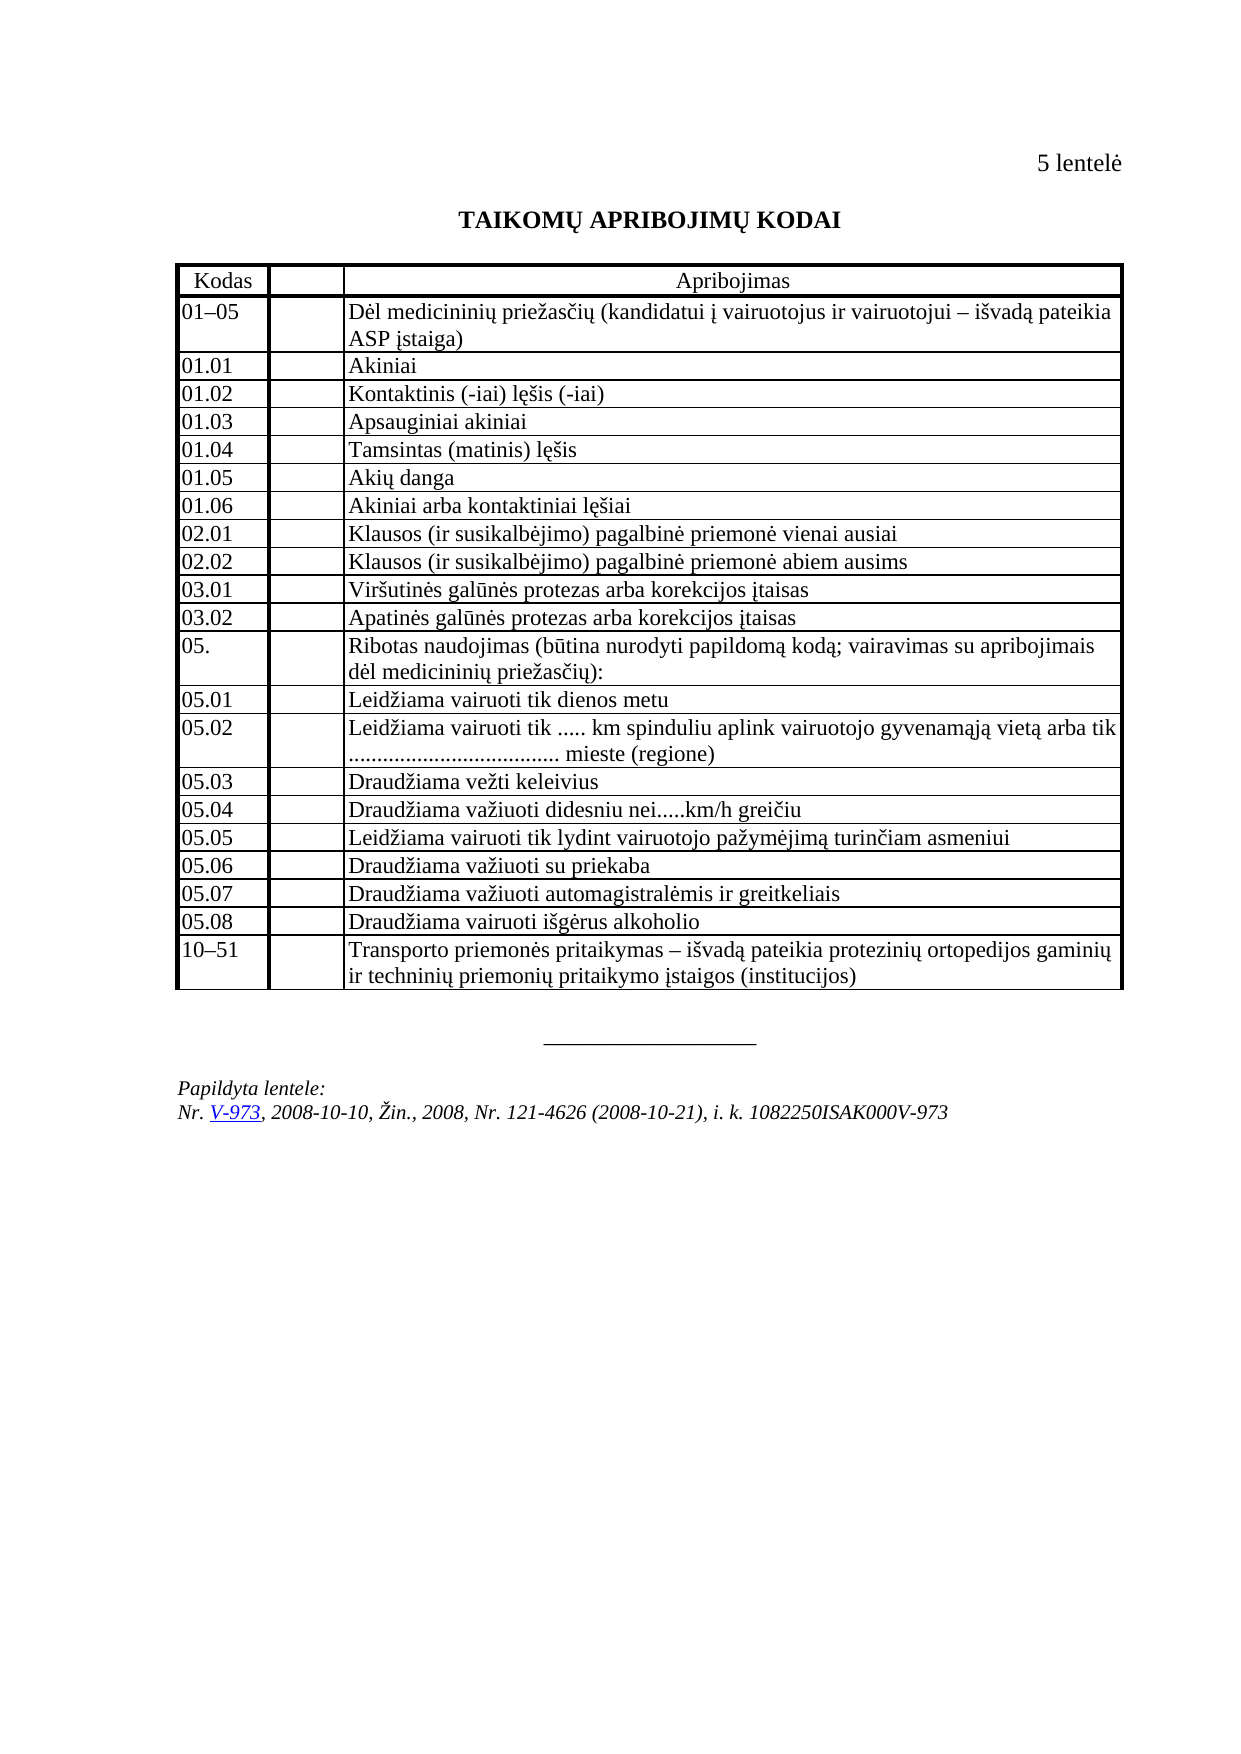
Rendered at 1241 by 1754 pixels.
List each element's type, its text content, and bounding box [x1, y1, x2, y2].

table_cell [271, 408, 343, 435]
table_cell [271, 576, 343, 602]
table_header Apribojimas [345, 267, 1120, 294]
table_cell Akių danga [345, 464, 1120, 491]
table_cell 02.02 [180, 548, 267, 574]
table_cell 05.02 [180, 714, 267, 767]
table_cell Klausos (ir susikalbėjimo) pagalbinė priemonė vienai ausiai [345, 520, 1120, 546]
table_cell 01.06 [180, 492, 267, 518]
table_cell [271, 936, 343, 988]
text 5 lentelė [177, 148, 1122, 176]
table_cell 05.05 [180, 824, 267, 850]
text _________________ [177, 1019, 1122, 1047]
table_cell 01.03 [180, 408, 267, 435]
table_cell Klausos (ir susikalbėjimo) pagalbinė priemonė abiem ausims [345, 548, 1120, 574]
table_cell Viršutinės galūnės protezas arba korekcijos įtaisas [345, 576, 1120, 602]
table_cell 05.07 [180, 880, 267, 906]
table_cell [271, 714, 343, 767]
table_cell [271, 632, 343, 684]
table_cell [271, 298, 343, 351]
table_cell [271, 796, 343, 822]
table_cell 03.01 [180, 576, 267, 602]
table_cell Akiniai [345, 353, 1120, 379]
table_cell Draudžiama važiuoti didesniu nei.....km/h greičiu [345, 796, 1120, 822]
table_cell Draudžiama vežti keleivius [345, 768, 1120, 794]
table_cell Akiniai arba kontaktiniai lęšiai [345, 492, 1120, 518]
table_cell 02.01 [180, 520, 267, 546]
table_cell 05.03 [180, 768, 267, 794]
table_cell Draudžiama vairuoti išgėrus alkoholio [345, 908, 1120, 934]
table_cell Draudžiama važiuoti automagistralėmis ir greitkeliais [345, 880, 1120, 906]
table_cell 05.01 [180, 686, 267, 712]
table_header [271, 267, 343, 294]
table_cell [271, 604, 343, 630]
table_cell Ribotas naudojimas (būtina nurodyti papildomą kodą; vairavimas su apribojimais dėl medicininių priežasčių): [345, 632, 1120, 684]
table_cell [271, 824, 343, 850]
table_cell [271, 880, 343, 906]
table_cell 05.06 [180, 852, 267, 878]
table_cell [271, 353, 343, 379]
table_cell Dėl medicininių priežasčių (kandidatui į vairuotojus ir vairuotojui – išvadą pateikia ASP įstaiga) [345, 298, 1120, 351]
table_cell Kontaktinis (-iai) lęšis (-iai) [345, 381, 1120, 407]
table_cell Transporto priemonės pritaikymas – išvadą pateikia protezinių ortopedijos gaminių ir techninių priemonių pritaikymo įstaigos (institucijos) [345, 936, 1120, 988]
table_cell Apatinės galūnės protezas arba korekcijos įtaisas [345, 604, 1120, 630]
table_cell 10–51 [180, 936, 267, 988]
table_cell 01.01 [180, 353, 267, 379]
table_cell [271, 768, 343, 794]
table_cell 05.08 [180, 908, 267, 934]
table_cell 01.05 [180, 464, 267, 491]
table_cell 05. [180, 632, 267, 684]
table_cell [271, 686, 343, 712]
table_cell Leidžiama vairuoti tik lydint vairuotojo pažymėjimą turinčiam asmeniui [345, 824, 1120, 850]
table_cell 01.02 [180, 381, 267, 407]
table_cell [271, 464, 343, 491]
table_cell [271, 548, 343, 574]
table_cell Leidžiama vairuoti tik dienos metu [345, 686, 1120, 712]
table_cell [271, 852, 343, 878]
table_cell [271, 520, 343, 546]
table_cell Apsauginiai akiniai [345, 408, 1120, 435]
table_cell 01.04 [180, 436, 267, 463]
table_cell [271, 492, 343, 518]
table_cell 03.02 [180, 604, 267, 630]
text Nr. V-973, 2008-10-10, Žin., 2008, Nr. 121-4626 (2008-10-21), i. k. 1082250ISAK000V-973 [177, 1100, 1122, 1124]
table_cell [271, 381, 343, 407]
table_cell [271, 436, 343, 463]
table_cell Tamsintas (matinis) lęšis [345, 436, 1120, 463]
table_cell 01–05 [180, 298, 267, 351]
table_cell Leidžiama vairuoti tik ..... km spinduliu aplink vairuotojo gyvenamąją vietą arba tik ..................................... mieste (regione) [345, 714, 1120, 767]
table_cell Draudžiama važiuoti su priekaba [345, 852, 1120, 878]
text TAIKOMŲ APRIBOJIMŲ KODAI [177, 205, 1122, 234]
table_cell [271, 908, 343, 934]
table_cell 05.04 [180, 796, 267, 822]
text Papildyta lentele: [177, 1076, 1122, 1100]
table_header Kodas [180, 267, 267, 294]
